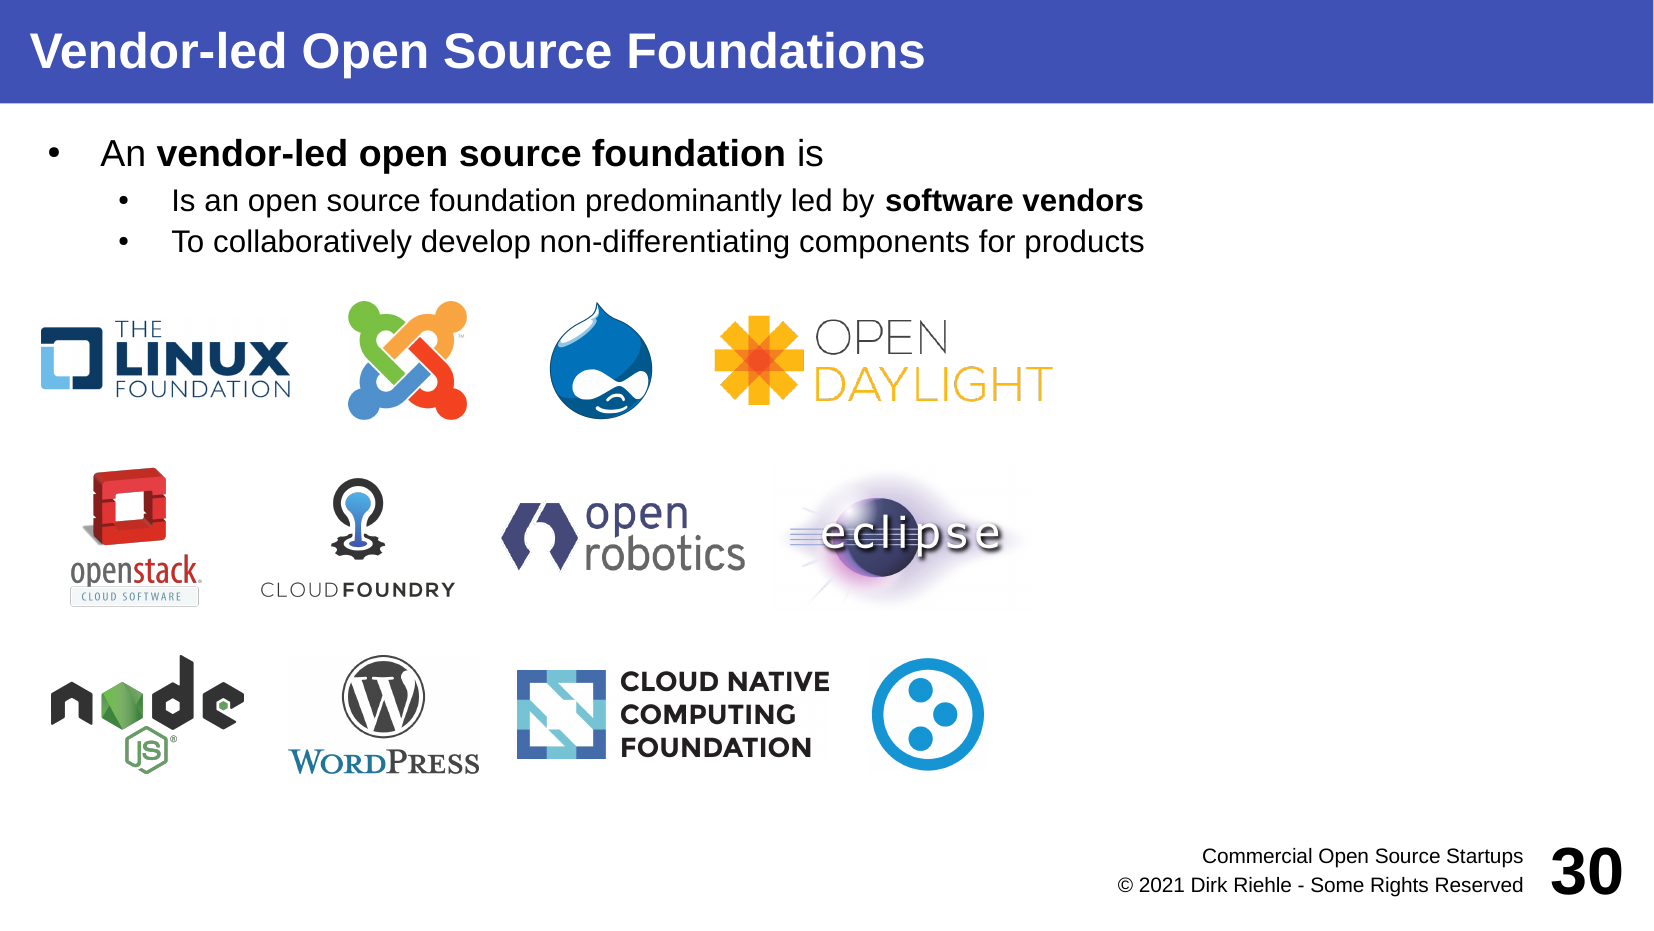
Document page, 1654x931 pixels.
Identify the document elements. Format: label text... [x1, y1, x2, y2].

picture [47, 448, 225, 626]
picture [714, 315, 1053, 405]
picture [348, 301, 467, 420]
picture [41, 315, 290, 405]
picture [51, 655, 244, 774]
picture [549, 301, 653, 420]
picture [288, 655, 479, 774]
picture [261, 478, 455, 597]
picture [868, 655, 987, 774]
picture [517, 670, 829, 759]
title Vendor-led Open Source Foundations [0, 0, 1654, 104]
picture [499, 501, 745, 573]
picture [773, 463, 1034, 612]
list An vendor-led open source foundation is Is an open source foundation predominantly led by software vendors To collaboratively develop non-differentiating components for products [29, 132, 1625, 813]
